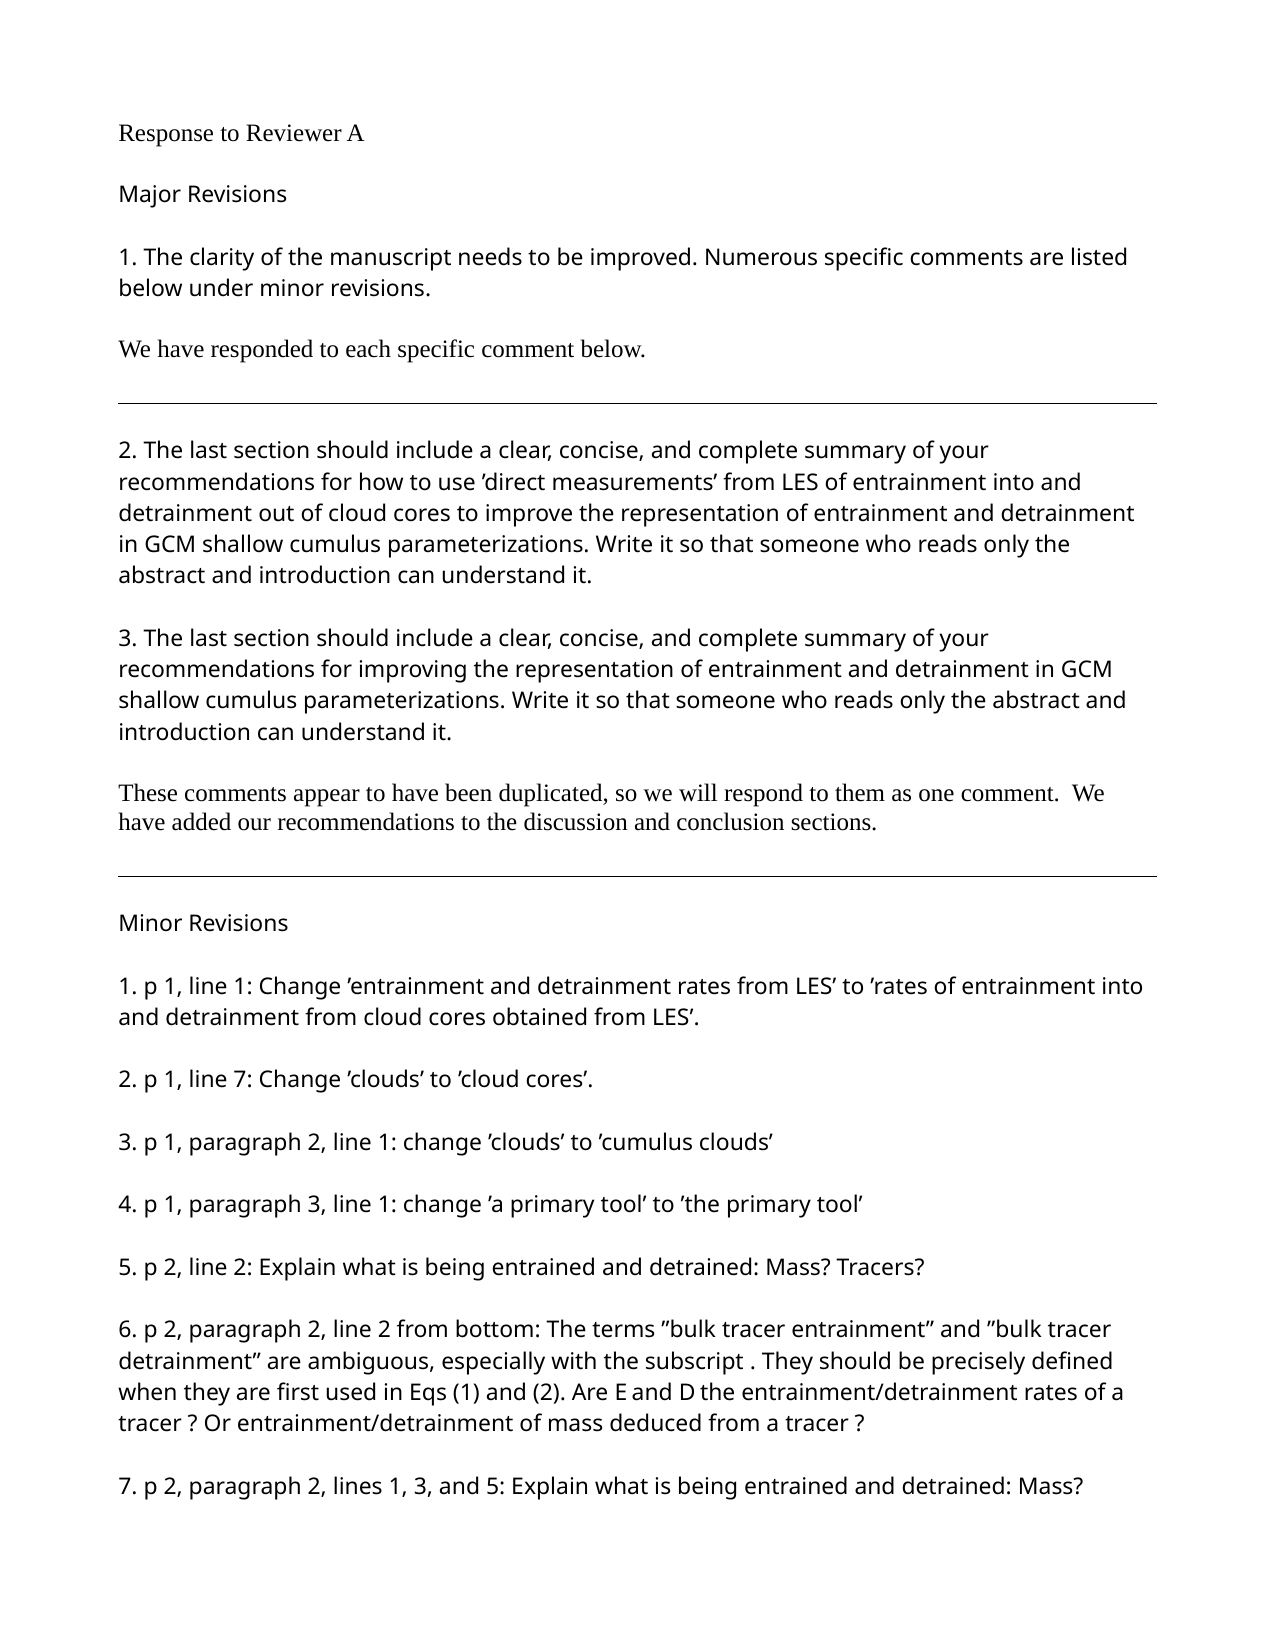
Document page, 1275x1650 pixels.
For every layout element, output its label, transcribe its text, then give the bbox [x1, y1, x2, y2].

text These comments appear to have been duplicated, so we will respond to them as one comment. We have added our recommendations to the discussion and conclusion sections. [118, 778, 1157, 836]
text 5. p 2, line 2: Explain what is being entrained and detrained: Mass? Tracers? [118, 1251, 1157, 1282]
text Major Revisions [118, 178, 1157, 209]
text 1. p 1, line 1: Change ’entrainment and detrainment rates from LES’ to ’rates of entrainment into and detrainment from cloud cores obtained from LES’. [118, 969, 1157, 1032]
text 3. The last section should include a clear, concise, and complete summary of your recommendations for improving the representation of entrainment and detrainment in GCM shallow cumulus parameterizations. Write it so that someone who reads only the abstract and introduction can understand it. [118, 622, 1157, 747]
text We have responded to each specific comment below. [118, 334, 1157, 363]
text 4. p 1, paragraph 3, line 1: change ’a primary tool’ to ’the primary tool’ [118, 1188, 1157, 1219]
text 7. p 2, paragraph 2, lines 1, 3, and 5: Explain what is being entrained and detrained: Mass? [118, 1469, 1157, 1501]
text 6. p 2, paragraph 2, line 2 from bottom: The terms ”bulk tracer entrainment” and ”bulk tracer detrainment” are ambiguous, especially with the subscript . They should be precisely defined when they are first used in Eqs (1) and (2). Are E and D the entrainment/detrainment rates of a tracer ? Or entrainment/detrainment of mass deduced from a tracer ? [118, 1313, 1157, 1438]
text 2. p 1, line 7: Change ’clouds’ to ’cloud cores’. [118, 1063, 1157, 1094]
text Response to Reviewer A [118, 118, 1157, 147]
text 3. p 1, paragraph 2, line 1: change ’clouds’ to ’cumulus clouds’ [118, 1126, 1157, 1157]
text Minor Revisions [118, 907, 1157, 938]
text 1. The clarity of the manuscript needs to be improved. Numerous specific comments are listed below under minor revisions. [118, 241, 1157, 303]
text 2. The last section should include a clear, concise, and complete summary of your recommendations for how to use ’direct measurements’ from LES of entrainment into and detrainment out of cloud cores to improve the representation of entrainment and detrainment in GCM shallow cumulus parameterizations. Write it so that someone who reads only the abstract and introduction can understand it. [118, 434, 1157, 591]
